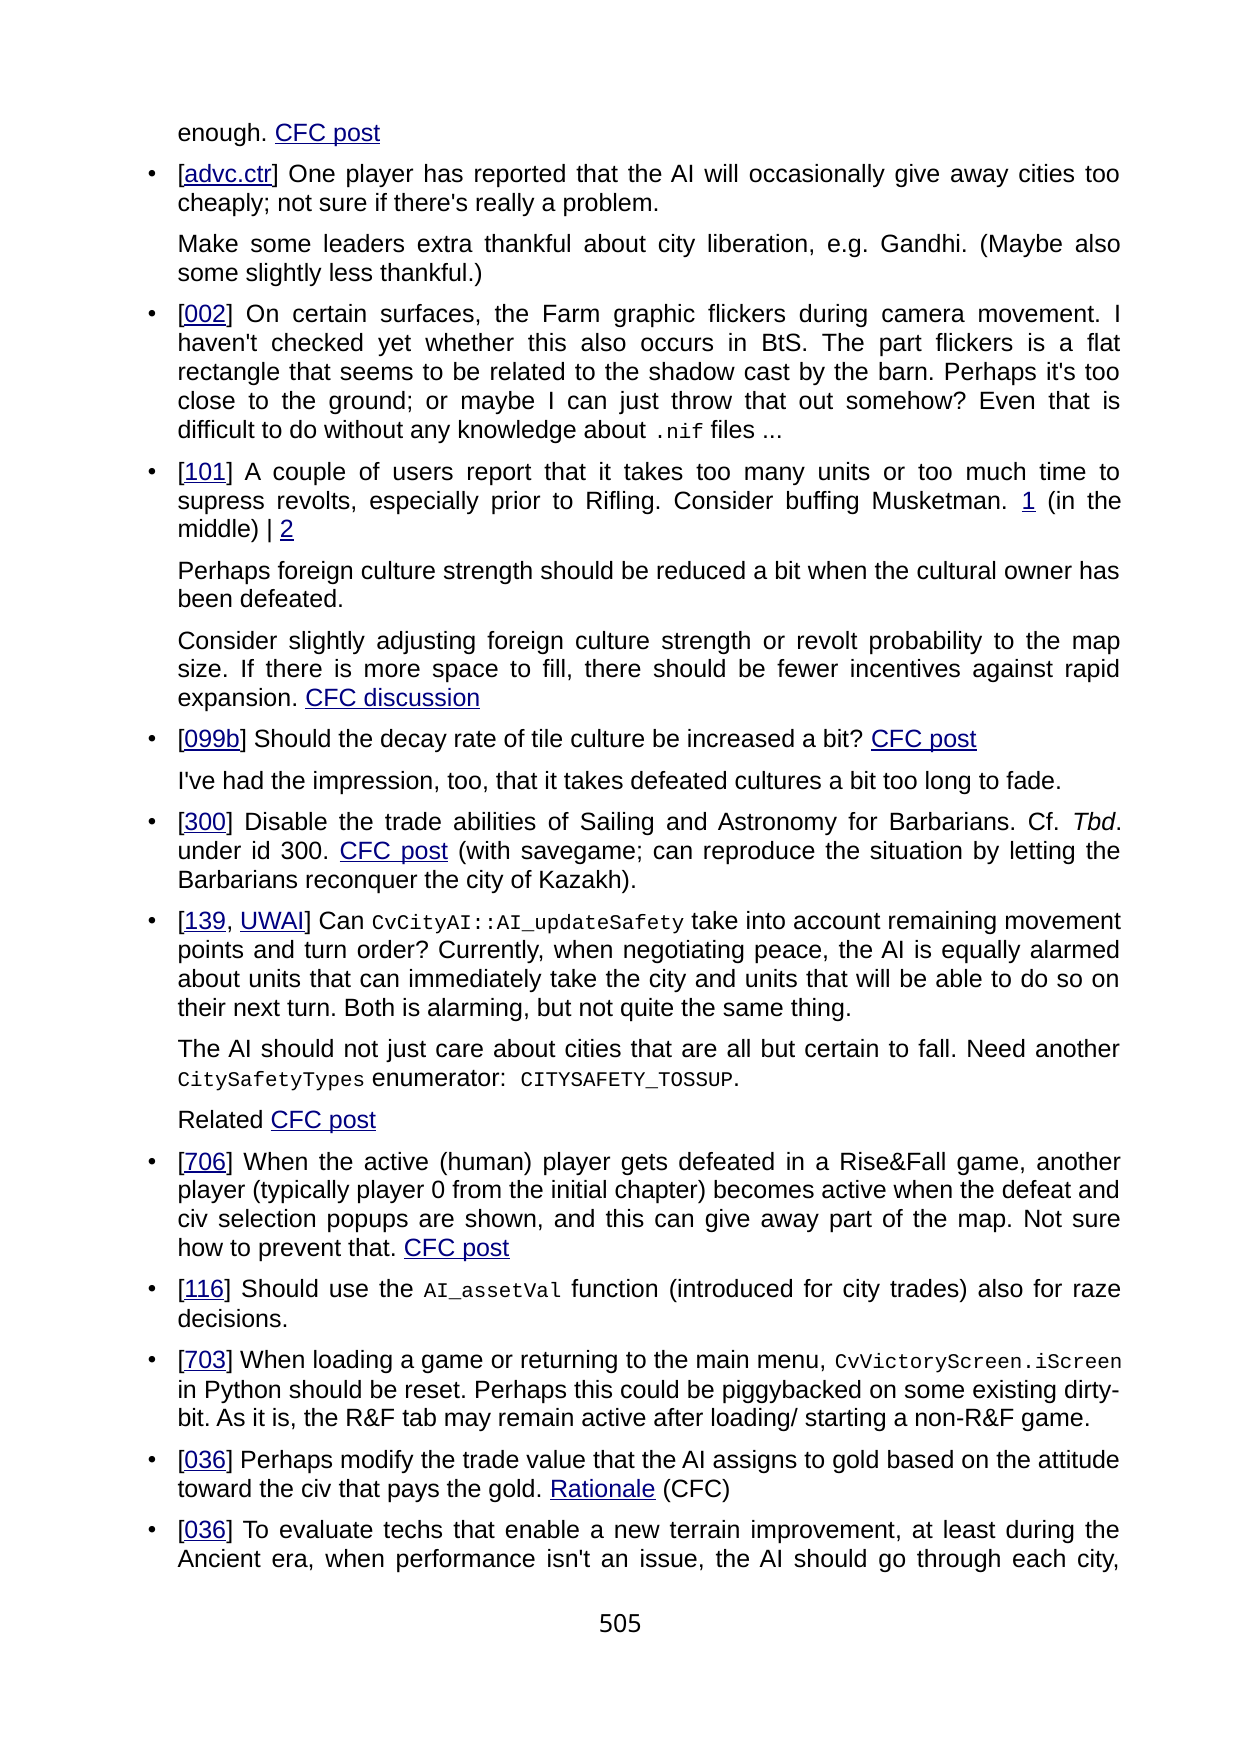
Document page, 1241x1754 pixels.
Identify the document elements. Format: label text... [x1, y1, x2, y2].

list [036] Perhaps modify the trade value that the AI assigns to gold based on the attitude toward the civ that pays the gold. Rationale (CFC) [148, 1445, 1122, 1502]
list Perhaps foreign culture strength should be reduced a bit when the cultural owner has been defeated. [148, 556, 1122, 613]
list [099b] Should the decay rate of tile culture be increased a bit? CFC post [148, 724, 1122, 753]
list [300] Disable the trade abilities of Sailing and Astronomy for Barbarians. Cf. Tbd. under id 300. CFC post (with savegame; can reproduce the situation by letting the Barbarians reconquer the city of Kazakh). [148, 807, 1122, 893]
list [139, UWAI] Can CvCityAI::AI_updateSafety take into account remaining movement points and turn order? Currently, when negotiating peace, the AI is equally alarmed about units that can immediately take the city and units that will be able to do so on their next turn. Both is alarming, but not quite the same thing. [148, 906, 1122, 1022]
list Related CFC post [148, 1105, 1122, 1134]
list [116] Should use the AI_assetVal function (introduced for city trades) also for raze decisions. [148, 1274, 1122, 1332]
list [advc.ctr] One player has reported that the AI will occasionally give away cities too cheaply; not sure if there's really a problem. [148, 159, 1122, 217]
list The AI should not just care about cities that are all but certain to fall. Need another CitySafetyTypes enumerator: CITYSAFETY_TOSSUP. [148, 1034, 1122, 1093]
list [101] A couple of users report that it takes too many units or too much time to supress revolts, especially prior to Rifling. Consider buffing Musketman. 1 (in the middle) | 2 [148, 457, 1122, 543]
list Consider slightly adjusting foreign culture strength or revolt probability to the map size. If there is more space to fill, there should be fewer incentives against rapid expansion. CFC discussion [148, 626, 1122, 712]
list enough. CFC post [148, 118, 1122, 147]
list Make some leaders extra thankful about city liberation, e.g. Gandhi. (Maybe also some slightly less thankful.) [148, 229, 1122, 287]
list [036] To evaluate techs that enable a new terrain improvement, at least during the Ancient era, when performance isn't an issue, the AI should go through each city, [148, 1515, 1122, 1572]
list [706] When the active (human) player gets defeated in a Rise&Fall game, another player (typically player 0 from the initial chapter) becomes active when the defeat and civ selection popups are shown, and this can give away part of the map. Not sure how to prevent that. CFC post [148, 1146, 1122, 1262]
list [002] On certain surfaces, the Farm graphic flickers during camera movement. I haven't checked yet whether this also occurs in BtS. The part flickers is a flat rectangle that seems to be related to the shadow cast by the barn. Perhaps it's too close to the ground; or maybe I can just throw that out somehow? Even that is difficult to do without any knowledge about .nif files ... [148, 299, 1122, 444]
list [703] When loading a game or returning to the main menu, CvVictoryScreen.iScreen in Python should be reset. Perhaps this could be piggybacked on some existing dirty-bit. As it is, the R&F tab may remain active after loading/ starting a non-R&F game. [148, 1345, 1122, 1432]
list I've had the impression, too, that it takes defeated cultures a bit too long to fade. [148, 766, 1122, 794]
